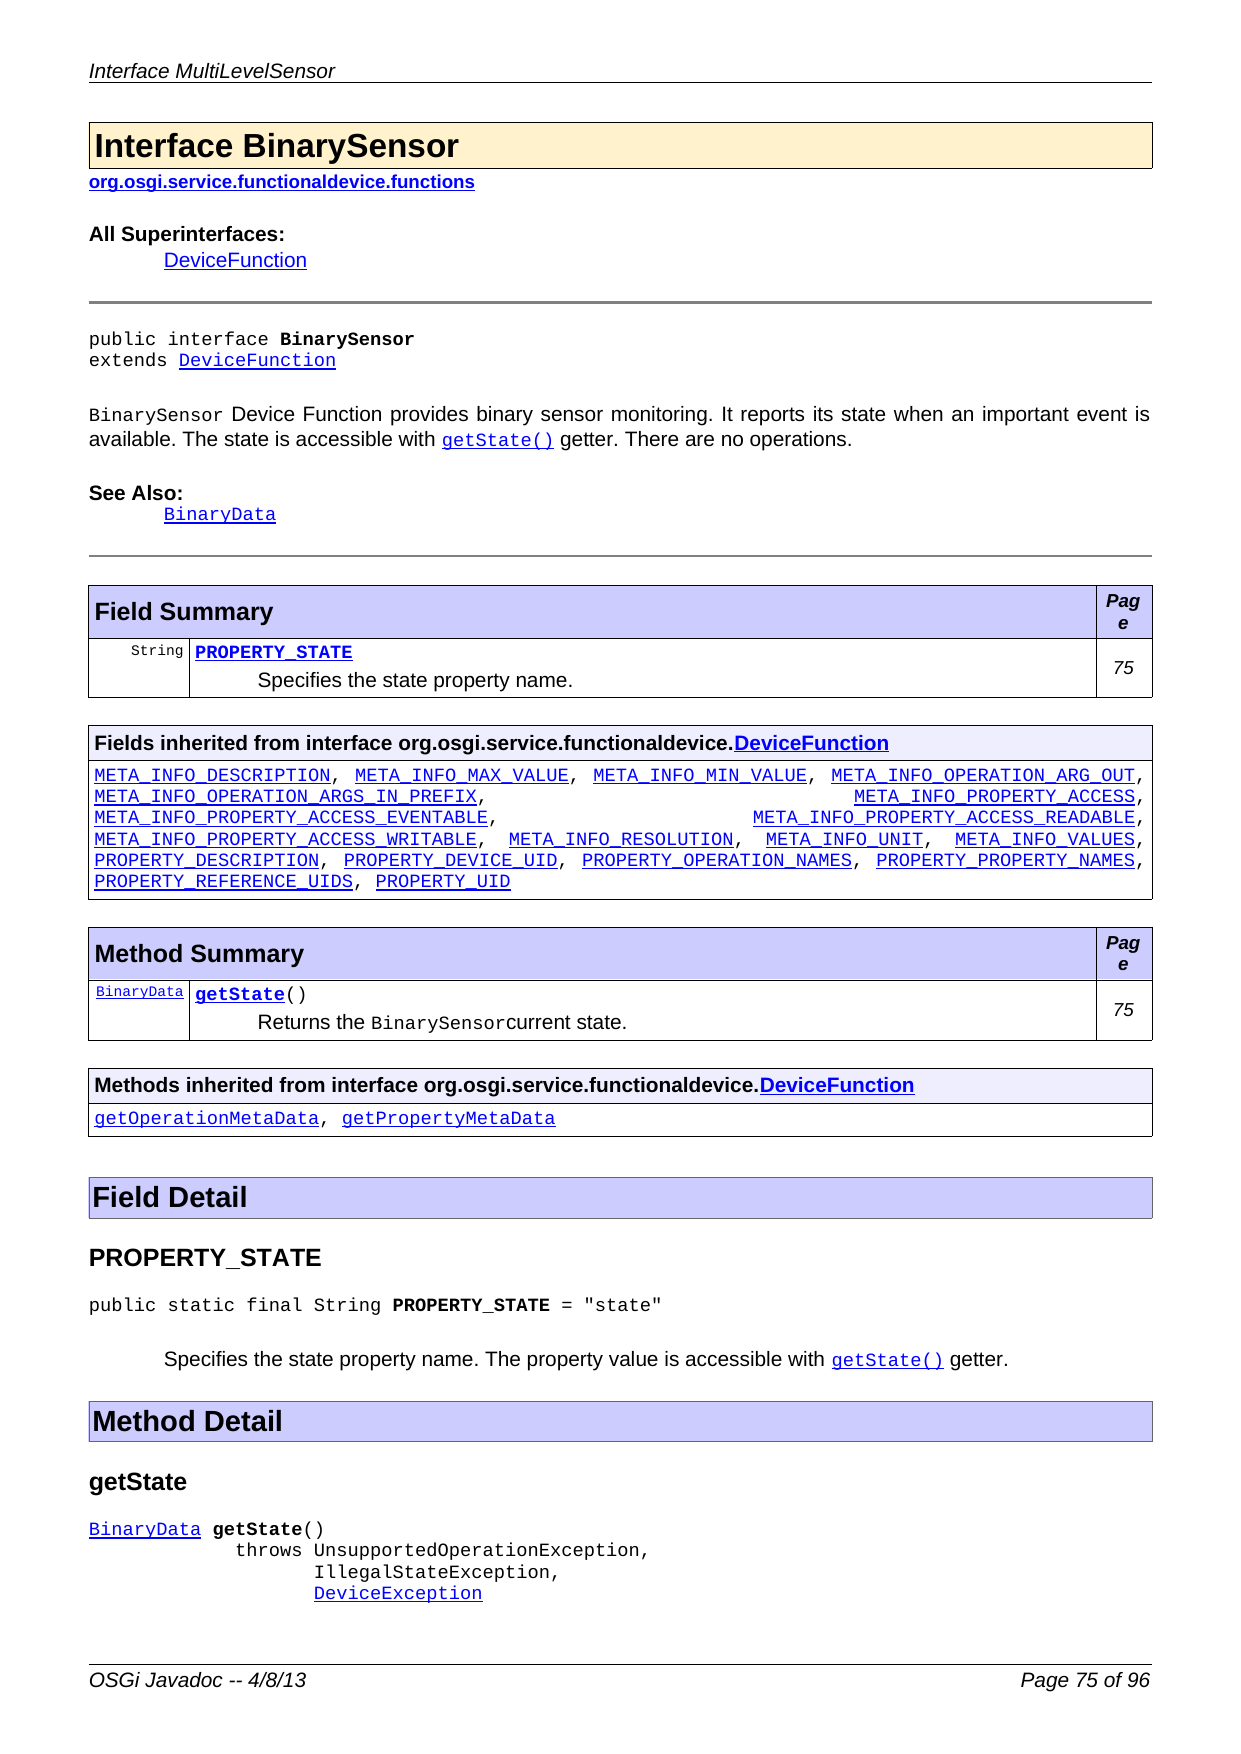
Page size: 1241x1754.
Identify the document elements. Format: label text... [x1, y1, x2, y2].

table_cell getOperationMetaData, getPropertyMetaData [89, 1104, 1152, 1136]
table_cell getState() Returns the BinarySensorcurrent state. [190, 981, 1096, 1040]
table_header Method Summary [89, 928, 1096, 979]
table_header Field Summary [89, 586, 1096, 638]
subtitle Interface BinarySensor [90, 123, 1152, 168]
table_header Page [1097, 586, 1152, 638]
text BinaryData [163, 505, 1152, 526]
text BinaryData getState() throws UnsupportedOperationException, IllegalStateException, DeviceException [88, 1520, 1152, 1605]
table_header Methods inherited from interface org.osgi.service.functionaldevice.DeviceFunction [89, 1069, 1152, 1103]
text public interface BinarySensor [88, 330, 1152, 351]
subtitle Field Detail [90, 1178, 1152, 1218]
subtitle getState [88, 1467, 1152, 1496]
table_cell META_INFO_DESCRIPTION, META_INFO_MAX_VALUE, META_INFO_MIN_VALUE, META_INFO_OPERATION_ARG_OUT, META_INFO_OPERATION_ARGS_IN_PREFIX, META_INFO_PROPERTY_ACCESS, META_INFO_PROPERTY_ACCESS_EVENTABLE, META_INFO_PROPERTY_ACCESS_READABLE, META_INFO_PROPERTY_ACCESS_WRITABLE, META_INFO_RESOLUTION, META_INFO_UNIT, META_INFO_VALUES, PROPERTY_DESCRIPTION, PROPERTY_DEVICE_UID, PROPERTY_OPERATION_NAMES, PROPERTY_PROPERTY_NAMES, PROPERTY_REFERENCE_UIDS, PROPERTY_UID [89, 761, 1152, 899]
subtitle All Superinterfaces: [88, 222, 1152, 246]
table_cell PROPERTY_STATE Specifies the state property name. [190, 639, 1096, 697]
subtitle PROPERTY_STATE [88, 1243, 1152, 1272]
text org.osgi.service.functionaldevice.functions [88, 171, 1152, 193]
text public static final String PROPERTY_STATE = "state" [88, 1296, 1152, 1317]
table_cell String [89, 639, 189, 697]
table_cell BinaryData [89, 981, 189, 1040]
table_header Page [1097, 928, 1152, 979]
table_header Fields inherited from interface org.osgi.service.functionaldevice.DeviceFunction [89, 726, 1152, 760]
text DeviceFunction [163, 248, 1152, 272]
text Specifies the state property name. The property value is accessible with getState() getter. [163, 1346, 1152, 1372]
text extends DeviceFunction [88, 351, 1152, 372]
table_cell 62 [1097, 639, 1152, 697]
table_cell 62 [1097, 981, 1152, 1040]
text BinarySensor Device Function provides binary sensor monitoring. It reports its state when an important event is available. The state is accessible with getState() getter. There are no operations. [88, 401, 1152, 452]
subtitle Method Detail [90, 1402, 1152, 1441]
text See Also: [88, 481, 1152, 505]
